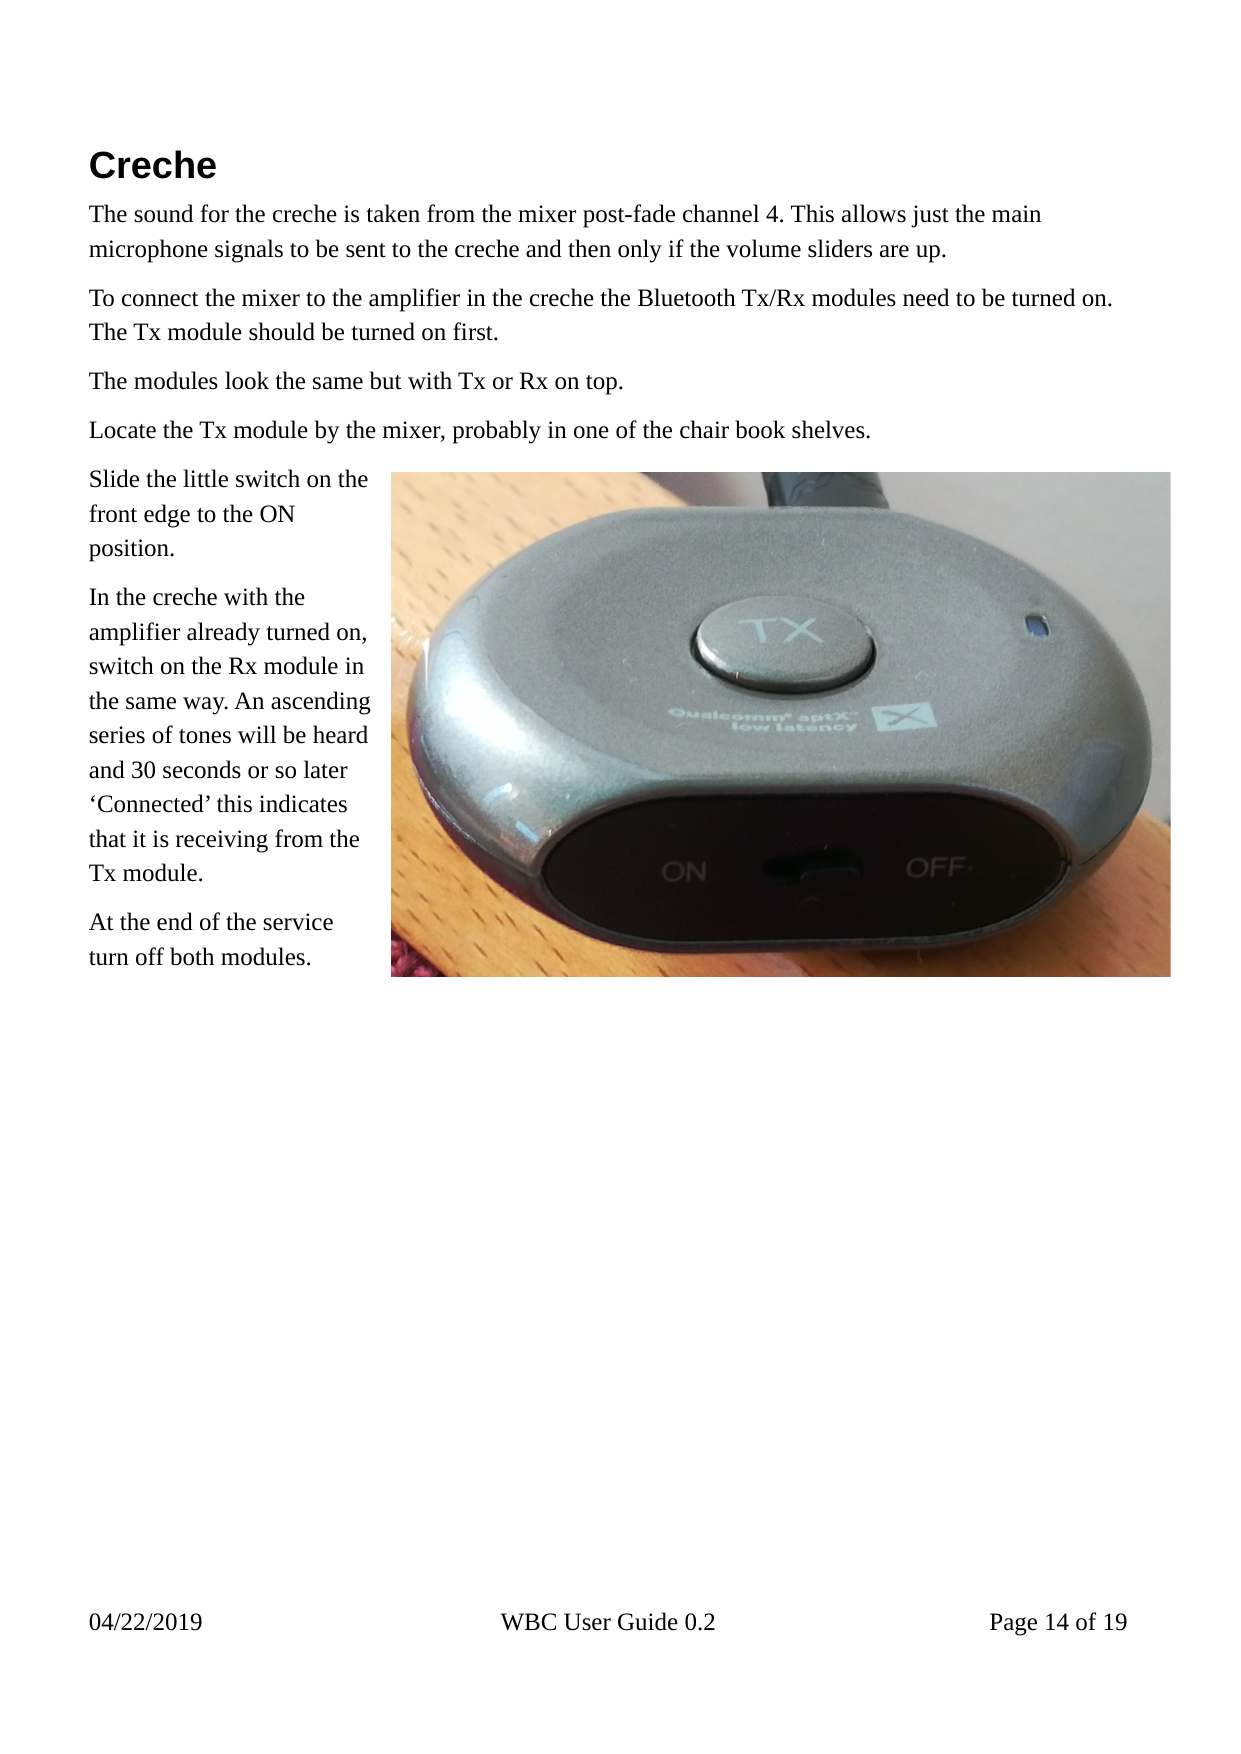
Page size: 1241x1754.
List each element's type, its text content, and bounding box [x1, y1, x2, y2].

text The modules look the same but with Tx or Rx on top. [88, 366, 1152, 395]
picture [556, 544, 1171, 977]
text Locate the Tx module by the mixer, probably in one of the chair book shelves. [88, 415, 1152, 444]
text At the end of the service turn off both modules. [88, 907, 556, 971]
text In the creche with the amplifier already turned on, switch on the Rx module in the same way. An ascending series of tones will be heard and 30 seconds or so later ‘Connected’ this indicates that it is receiving from the Tx module. [88, 582, 556, 887]
text To connect the mixer to the amplifier in the creche the Bluetooth Tx/Rx modules need to be turned on. The Tx module should be turned on first. [88, 283, 1152, 346]
subtitle Creche [88, 143, 1152, 187]
text The sound for the creche is taken from the mixer post-fade channel 4. This allows just the main microphone signals to be sent to the creche and then only if the volume sliders are up. [88, 199, 1152, 262]
text Slide the little switch on the front edge to the ON position. [88, 464, 1152, 562]
